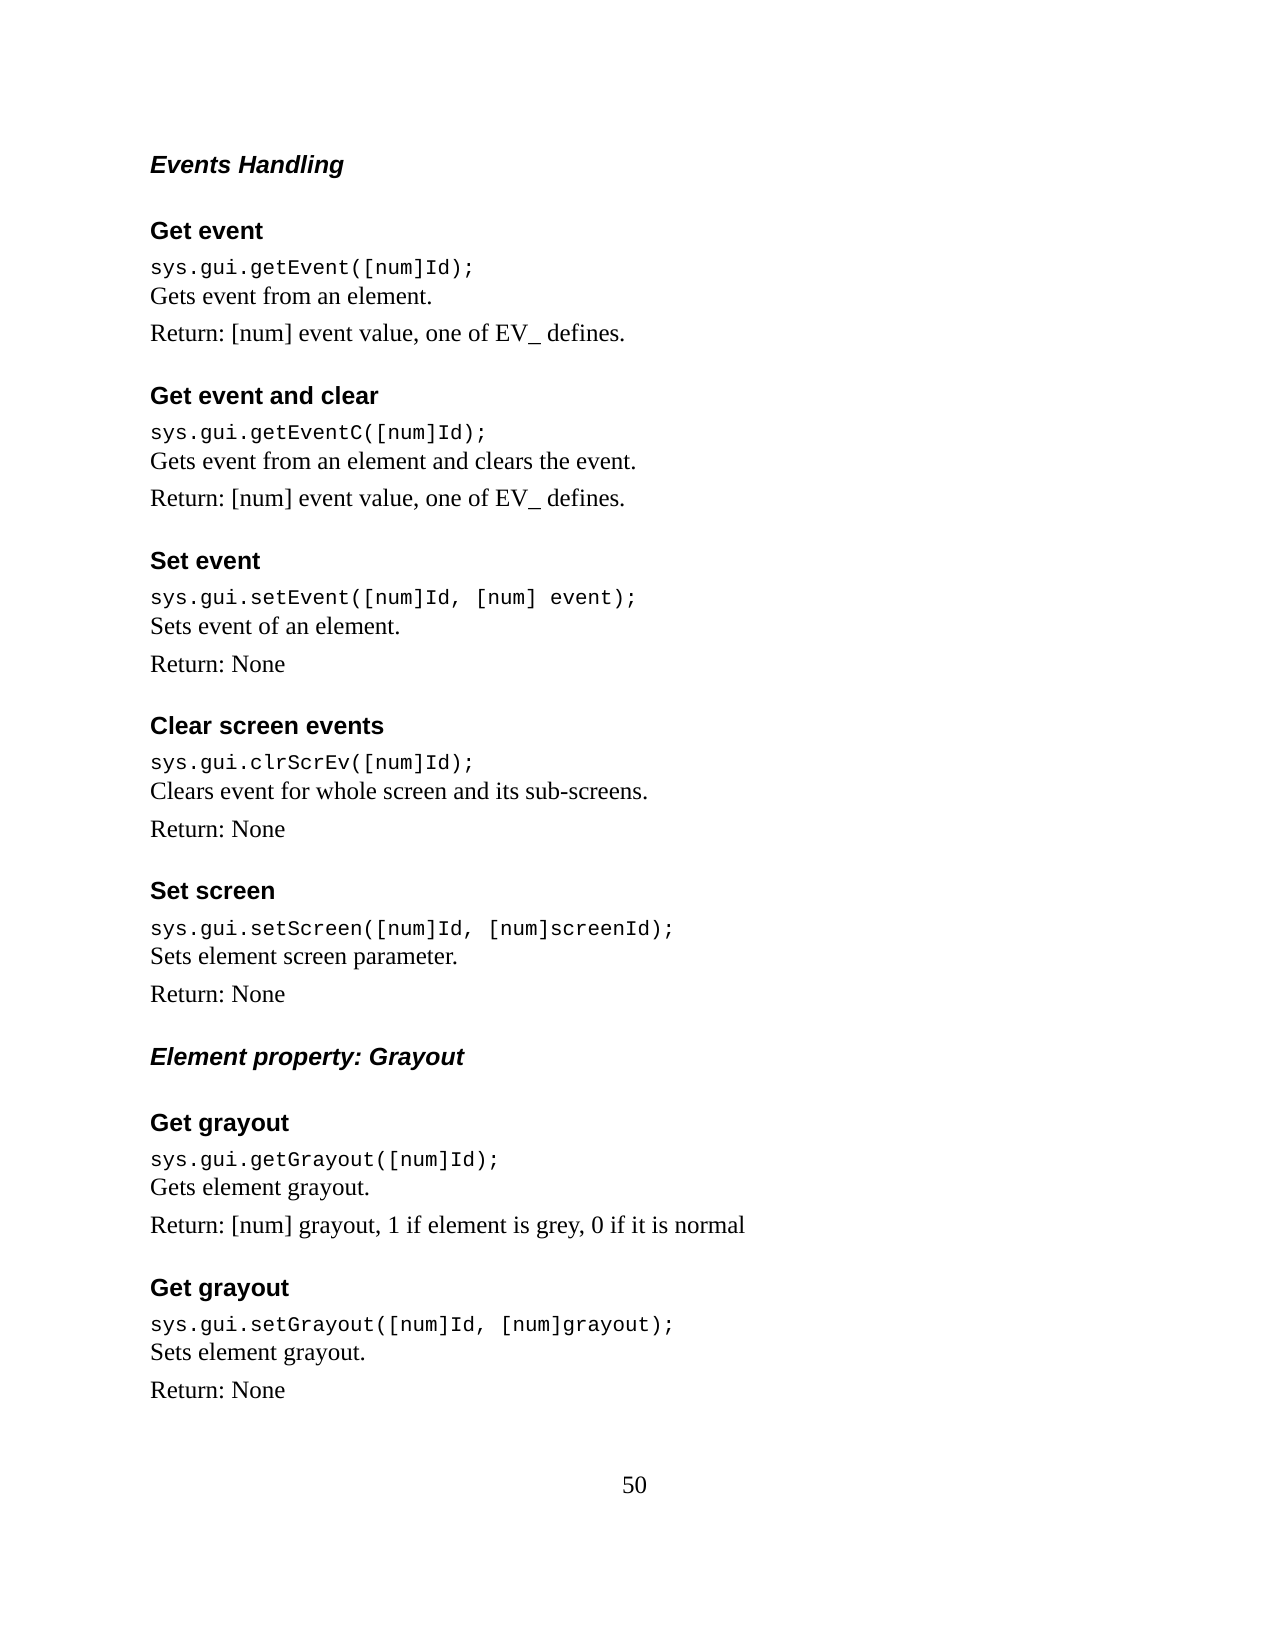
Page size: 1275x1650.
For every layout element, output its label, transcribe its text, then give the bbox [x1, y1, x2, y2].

text sys.gui.setScreen([num]Id, [num]screenId); [150, 917, 1125, 941]
subtitle Get event and clear [150, 381, 1125, 410]
text Return: None [150, 814, 1125, 842]
text Sets event of an element. [150, 611, 1125, 640]
text sys.gui.setGrayout([num]Id, [num]grayout); [150, 1314, 1125, 1337]
subtitle Set screen [150, 876, 1125, 905]
subtitle Element property: Grayout [150, 1042, 1125, 1070]
text sys.gui.clrScrEv([num]Id); [150, 752, 1125, 776]
text Return: [num] grayout, 1 if element is grey, 0 if it is normal [150, 1210, 1125, 1239]
text sys.gui.getEventC([num]Id); [150, 422, 1125, 446]
subtitle Clear screen events [150, 711, 1125, 740]
text Return: None [150, 979, 1125, 1008]
text Return: [num] event value, one of EV_ defines. [150, 318, 1125, 347]
text Gets event from an element and clears the event. [150, 446, 1125, 474]
text Gets event from an element. [150, 281, 1125, 309]
text sys.gui.getGrayout([num]Id); [150, 1149, 1125, 1172]
subtitle Set event [150, 546, 1125, 575]
text Gets element grayout. [150, 1172, 1125, 1201]
text sys.gui.getEvent([num]Id); [150, 257, 1125, 281]
text Return: None [150, 649, 1125, 677]
text Clears event for whole screen and its sub-screens. [150, 776, 1125, 805]
text Return: [num] event value, one of EV_ defines. [150, 483, 1125, 512]
text Return: None [150, 1375, 1125, 1404]
subtitle Get event [150, 216, 1125, 244]
subtitle Events Handling [150, 150, 1125, 178]
subtitle Get grayout [150, 1108, 1125, 1136]
subtitle Get grayout [150, 1273, 1125, 1301]
text sys.gui.setEvent([num]Id, [num] event); [150, 587, 1125, 611]
text Sets element screen parameter. [150, 941, 1125, 970]
text Sets element grayout. [150, 1337, 1125, 1366]
